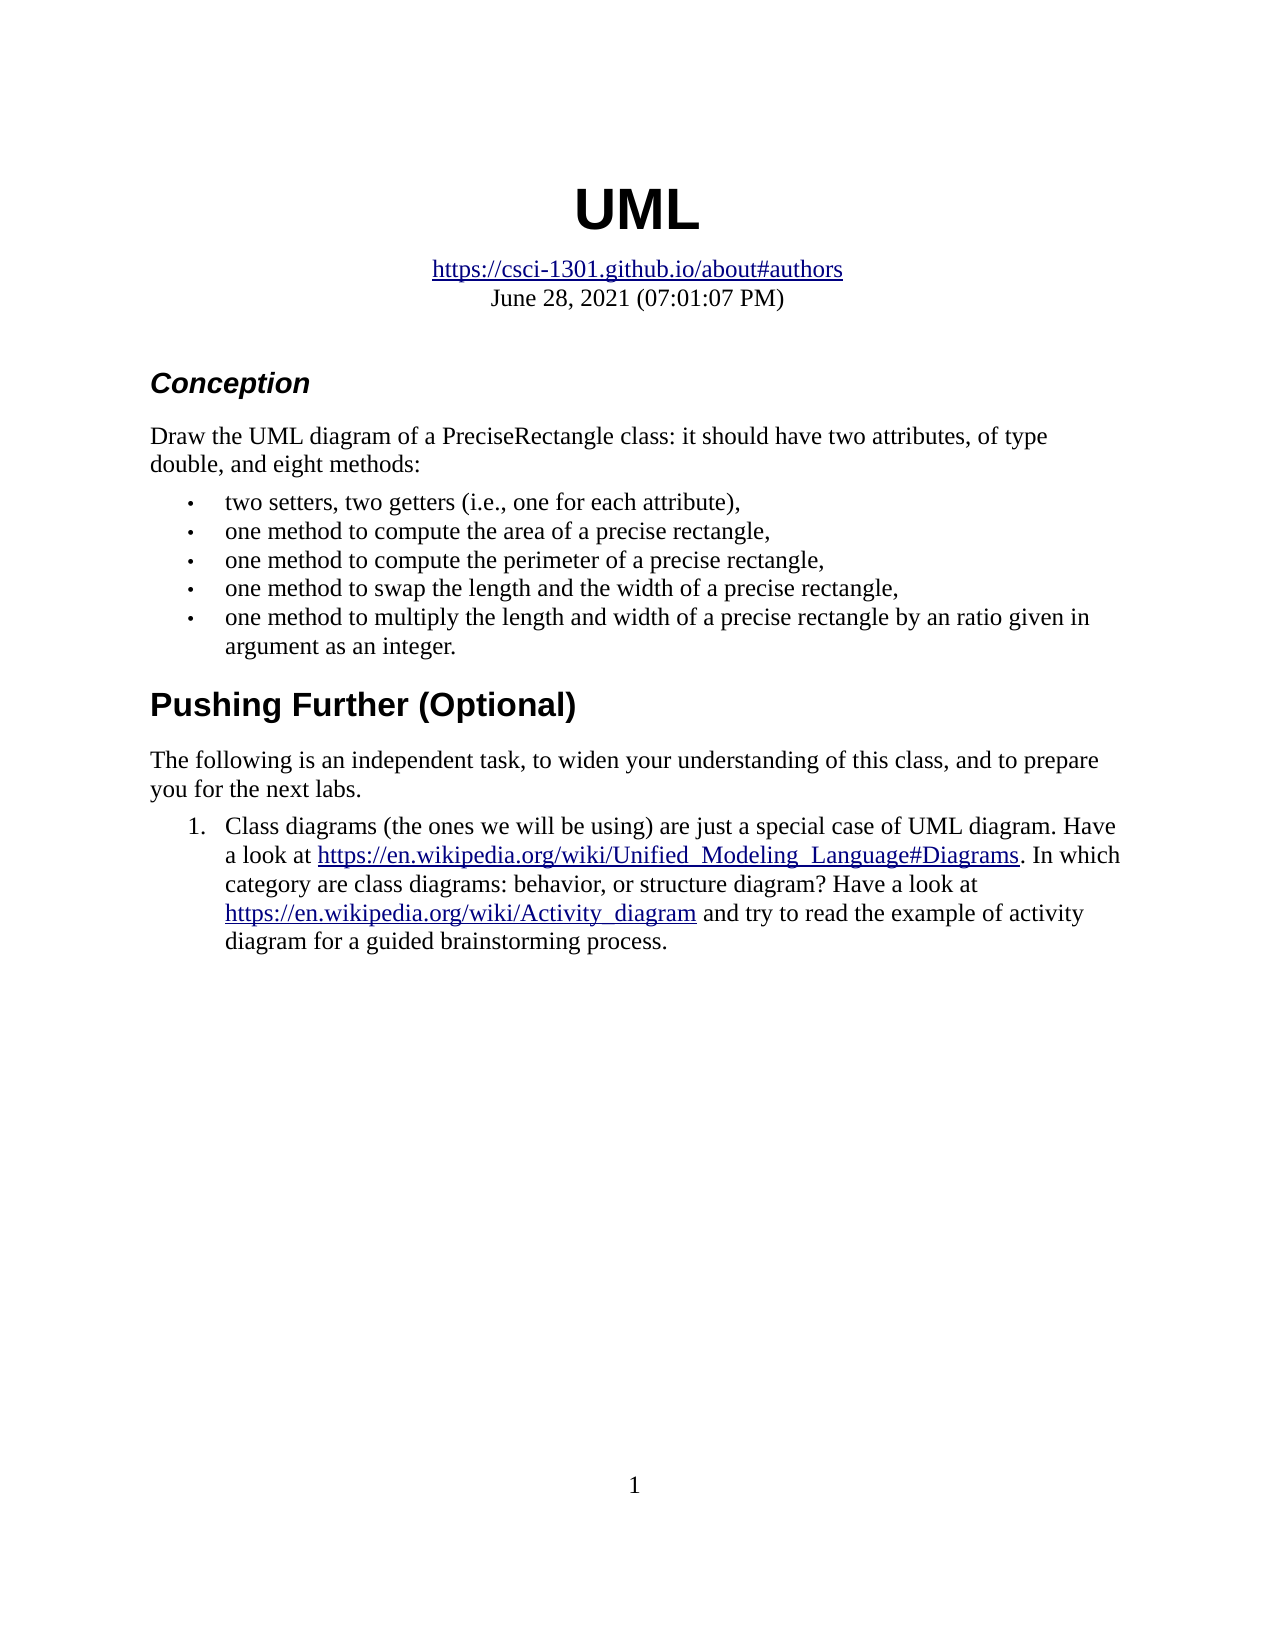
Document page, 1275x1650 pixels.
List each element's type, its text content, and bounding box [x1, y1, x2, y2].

title UML [150, 175, 1125, 242]
text Draw the UML diagram of a PreciseRectangle class: it should have two attributes, of type double, and eight methods: [150, 421, 1125, 478]
text June 28, 2021 (07:01:07 PM) [150, 283, 1125, 312]
text The following is an independent task, to widen your understanding of this class, and to prepare you for the next labs. [150, 745, 1125, 802]
list Class diagrams (the ones we will be using) are just a special case of UML diagram. Have a look at https://en.wikipedia.org/wiki/Unified_Modeling_Language#Diagrams. In which category are class diagrams: behavior, or structure diagram? Have a look at https://en.wikipedia.org/wiki/Activity_diagram and try to read the example of activity diagram for a guided brainstorming process. [187, 811, 1125, 955]
text https://csci-1301.github.io/about#authors [150, 254, 1125, 283]
list one method to multiply the length and width of a precise rectangle by an ratio given in argument as an integer. [187, 602, 1125, 660]
list one method to swap the length and the width of a precise rectangle, [187, 573, 1125, 602]
subtitle Conception [150, 366, 1125, 399]
list one method to compute the perimeter of a precise rectangle, [187, 545, 1125, 573]
list one method to compute the area of a precise rectangle, [187, 516, 1125, 545]
list two setters, two getters (i.e., one for each attribute), [187, 487, 1125, 516]
subtitle Pushing Further (Optional) [150, 685, 1125, 723]
